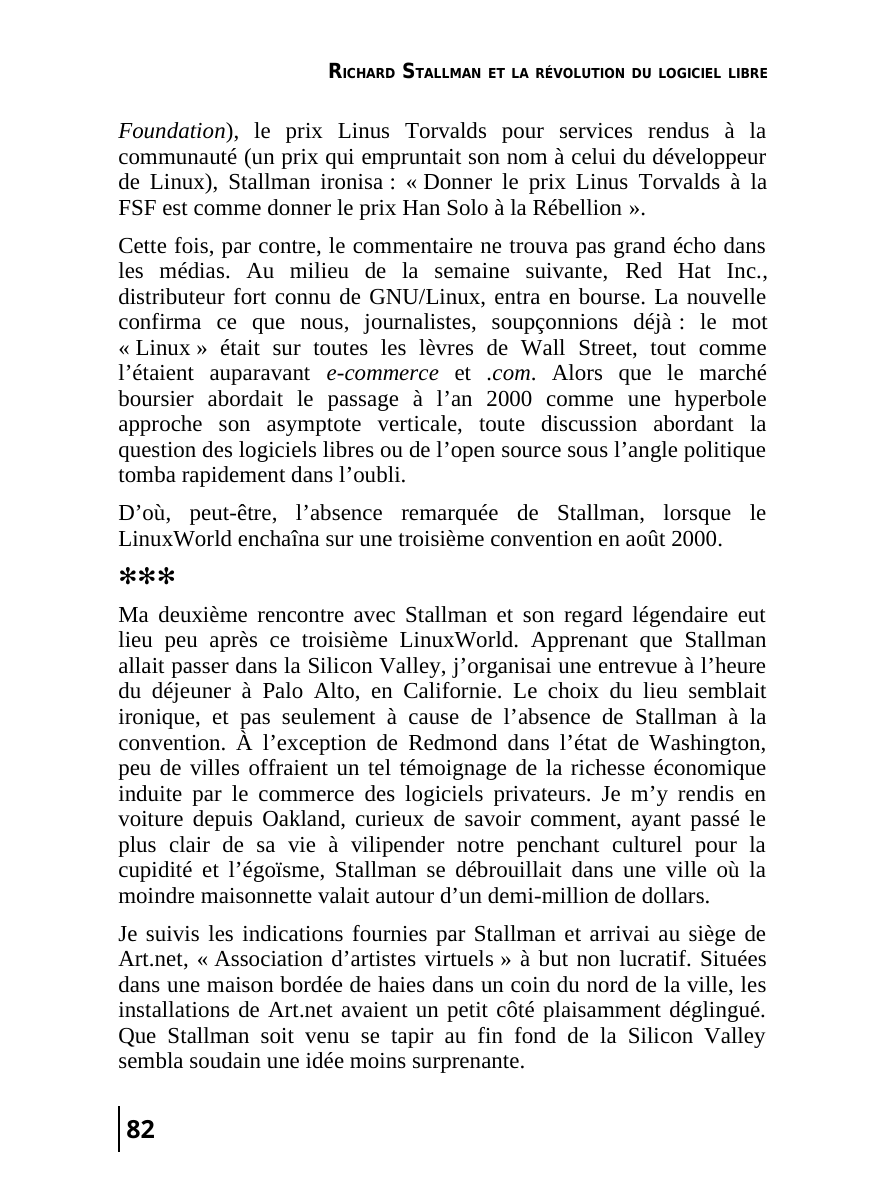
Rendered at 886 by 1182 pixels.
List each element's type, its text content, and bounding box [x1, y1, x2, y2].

text Je suivis les indications fournies par Stallman et arrivai au siège de Art.net, « Association d’artistes virtuels » à but non lucratif. Situées dans une maison bordée de haies dans un coin du nord de la ville, les installations de Art.net avaient un petit côté plaisamment déglingué. Que Stallman soit venu se tapir au fin fond de la Silicon Valley sembla soudain une idée moins surprenante. [118, 921, 768, 1074]
text D’où, peut-être, l’absence remarquée de Stallman, lorsque le LinuxWorld enchaîna sur une troisième convention en août 2000. [118, 500, 768, 551]
text Ma deuxième rencontre avec Stallman et son regard légendaire eut lieu peu après ce troisième LinuxWorld. Apprenant que Stallman allait passer dans la Silicon Valley, j’organisai une entrevue à l’heure du déjeuner à Palo Alto, en Californie. Le choix du lieu semblait ironique, et pas seulement à cause de l’absence de Stallman à la convention. À l’exception de Redmond dans l’état de Washington, peu de villes offraient un tel témoignage de la richesse économique induite par le commerce des logiciels privateurs. Je m’y rendis en voiture depuis Oakland, curieux de savoir comment, ayant passé le plus clair de sa vie à vilipender notre penchant culturel pour la cupidité et l’égoïsme, Stallman se débrouillait dans une ville où la moindre maisonnette valait autour d’un demi-million de dollars. [118, 602, 768, 908]
text ✻✻✻ [118, 564, 768, 589]
text Cette fois, par contre, le commentaire ne trouva pas grand écho dans les médias. Au milieu de la semaine suivante, Red Hat Inc., distributeur fort connu de GNU/Linux, entra en bourse. La nouvelle confirma ce que nous, journalistes, soupçonnions déjà : le mot « Linux » était sur toutes les lèvres de Wall Street, tout comme l’étaient auparavant e-commerce et .com. Alors que le marché boursier abordait le passage à l’an 2000 comme une hyperbole approche son asymptote verticale, toute discussion abordant la question des logiciels libres ou de l’open source sous l’angle politique tomba rapidement dans l’oubli. [118, 233, 768, 488]
text Foundation), le prix Linus Torvalds pour services rendus à la communauté (un prix qui empruntait son nom à celui du développeur de Linux), Stallman ironisa : « Donner le prix Linus Torvalds à la FSF est comme donner le prix Han Solo à la Rébellion ». [118, 118, 768, 220]
